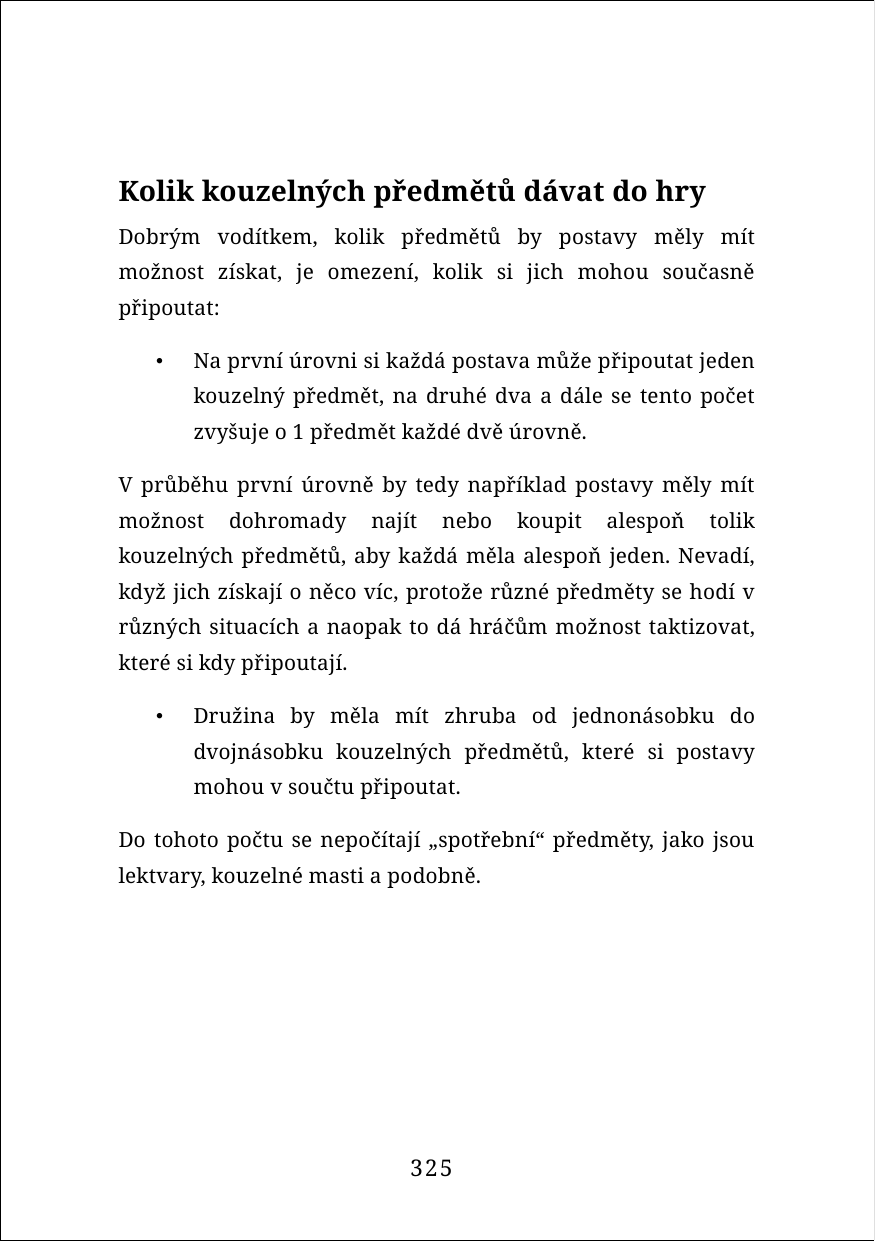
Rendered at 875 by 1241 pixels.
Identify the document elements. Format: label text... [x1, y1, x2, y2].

text V průběhu první úrovně by tedy například postavy měly mít možnost dohromady najít nebo koupit alespoň tolik kouzelných předmětů, aby každá měla alespoň jeden. Nevadí, když jich získají o něco víc, protože různé předměty se hodí v různých situacích a naopak to dá hráčům možnost taktizovat, které si kdy připoutají. [118, 470, 756, 676]
subtitle Kolik kouzelných předmětů dávat do hry [118, 172, 756, 210]
list Družina by měla mít zhruba od jednonásobku do dvojnásobku kouzelných předmětů, které si postavy mohou v součtu připoutat. [156, 701, 756, 801]
list Na první úrovni si každá postava může připoutat jeden kouzelný předmět, na druhé dva a dále se tento počet zvyšuje o 1 předmět každé dvě úrovně. [156, 346, 756, 446]
text Do tohoto počtu se nepočítají „spotřební“ předměty, jako jsou lektvary, kouzelné masti a podobně. [118, 826, 756, 889]
text Dobrým vodítkem, kolik předmětů by postavy měly mít možnost získat, je omezení, kolik si jich mohou současně připoutat: [118, 222, 756, 321]
